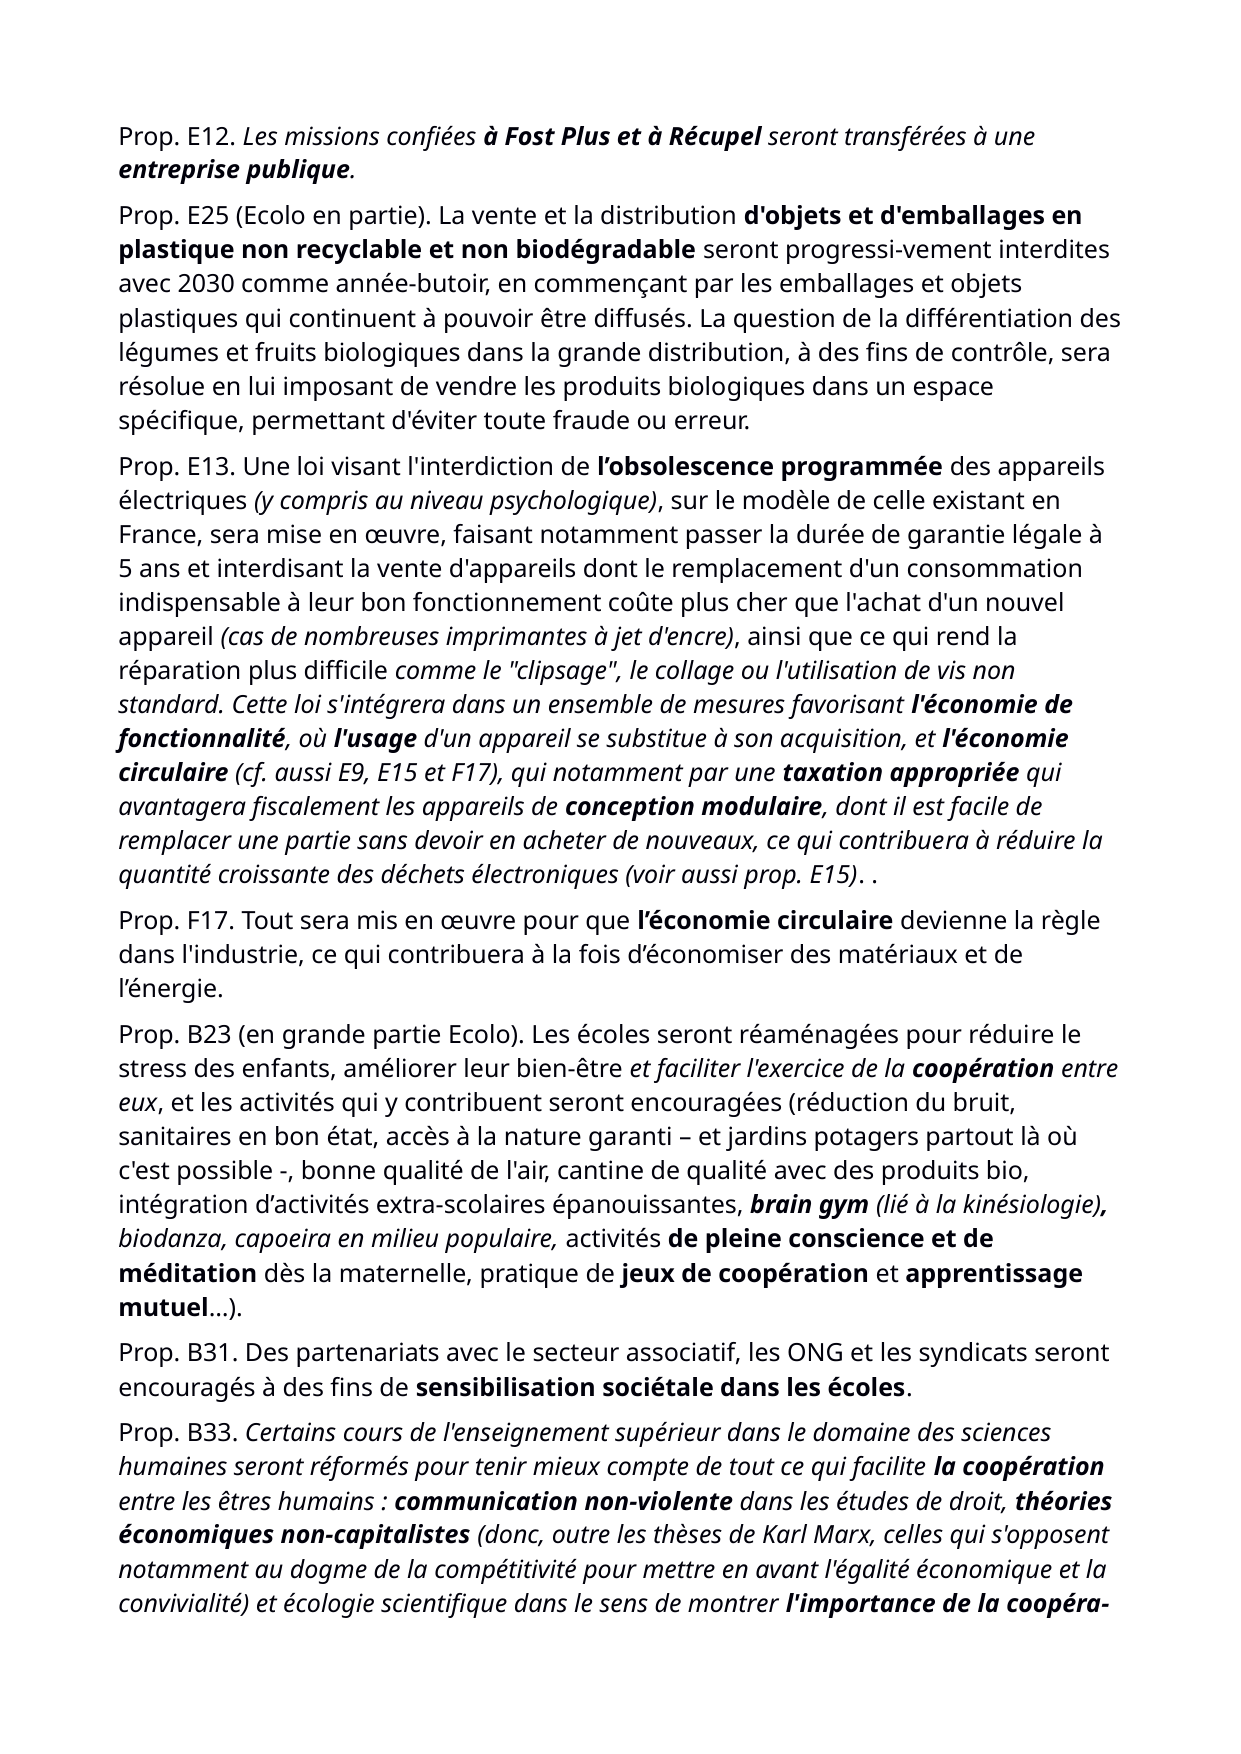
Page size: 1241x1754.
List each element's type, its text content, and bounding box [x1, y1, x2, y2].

text Prop. B31. Des partenariats avec le secteur associatif, les ONG et les syndicats seront encouragés à des fins de sensibilisation sociétale dans les écoles. [118, 1335, 1122, 1403]
text Prop. F17. Tout sera mis en œuvre pour que l’économie circulaire devienne la règle dans l'industrie, ce qui contribuera à la fois d’économiser des matériaux et de l’énergie. [118, 903, 1122, 1005]
text Prop. B33. Certains cours de l'enseignement supérieur dans le domaine des sciences humaines seront réformés pour tenir mieux compte de tout ce qui facilite la coopération entre les êtres humains : communication non-vio­len­te dans les études de droit, théories économiques non-capitalistes (donc, outre les thèses de Karl Marx, celles qui s'opposent notamment au dogme de la compétitivité pour mettre en avant l'égalité économique et la convivialité) et écologie scientifique dans le sens de montrer l'importance de la coopéra­ [118, 1415, 1122, 1619]
text Prop. B23 (en grande partie Ecolo). Les écoles seront réaménagées pour rédui­re le stress des enfants, améliorer leur bien-être et faciliter l'exercice de la coopération entre eux, et les activités qui y contribuent seront en­couragées (réduction du bruit, sanitaires en bon état, accès à la nature ga­ranti – et jardins potagers partout là où c'est possible -, bonne qualité de l'air, canti­ne de qualité avec des produits bio, intégration d’activités extra-scolaires épa­nouissantes, brain gym (lié à la kinésiologie), biodanza, capoeira en milieu populaire, acti­vités de pleine conscience et de méditation dès la mater­nel­le, pratique de jeux de coopération et apprentissage mutuel…). [118, 1017, 1122, 1323]
text Prop. E13. Une loi visant l'interdiction de l’obsolescence programmée des appareils électriques (y compris au niveau psychologique), sur le modèle de celle existant en France, sera mise en œuvre, faisant notamment passer la durée de garantie légale à 5 ans et interdisant la vente d'appareils dont le remplacement d'un consommation indispensable à leur bon fonctionnement coûte plus cher que l'achat d'un nouvel appareil (cas de nombreuses impriman­tes à jet d'encre), ainsi que ce qui rend la réparation plus difficile comme le "clipsage", le collage ou l'utilisation de vis non standard. Cette loi s'intégrera dans un ensemble de mesures favorisant l'économie de fonctionnalité, où l'usa­ge d'un appareil se substitue à son acqui­sition, et l'économie circulaire (cf. aus­si E9, E15 et F17), qui notamment par une taxation appropriée qui avanta­gera fiscalement les appareils de conception modulaire, dont il est facile de rempla­cer une partie sans devoir en acheter de nouveaux, ce qui contribue­ra à rédui­re la quantité croissante des déchets électroniques (voir aussi prop. E15). . [118, 448, 1122, 891]
text Prop. E25 (Ecolo en partie). La vente et la distribution d'objets et d'emballa­ges en plastique non recyclable et non biodégradable seront progressi-vement interdites avec 2030 comme année-butoir, en commençant par les emballages et objets plastiques qui continuent à pouvoir être diffusés. La question de la différentiation des légumes et fruits biologiques dans la grande distribution, à des fins de contrôle, sera résolue en lui imposant de vendre les produits biolo­giques dans un espace spécifique, permettant d'éviter toute fraude ou erreur. [118, 198, 1122, 436]
text Prop. E12. Les missions confiées à Fost Plus et à Récupel seront transférées à une entreprise publique. [118, 118, 1122, 186]
